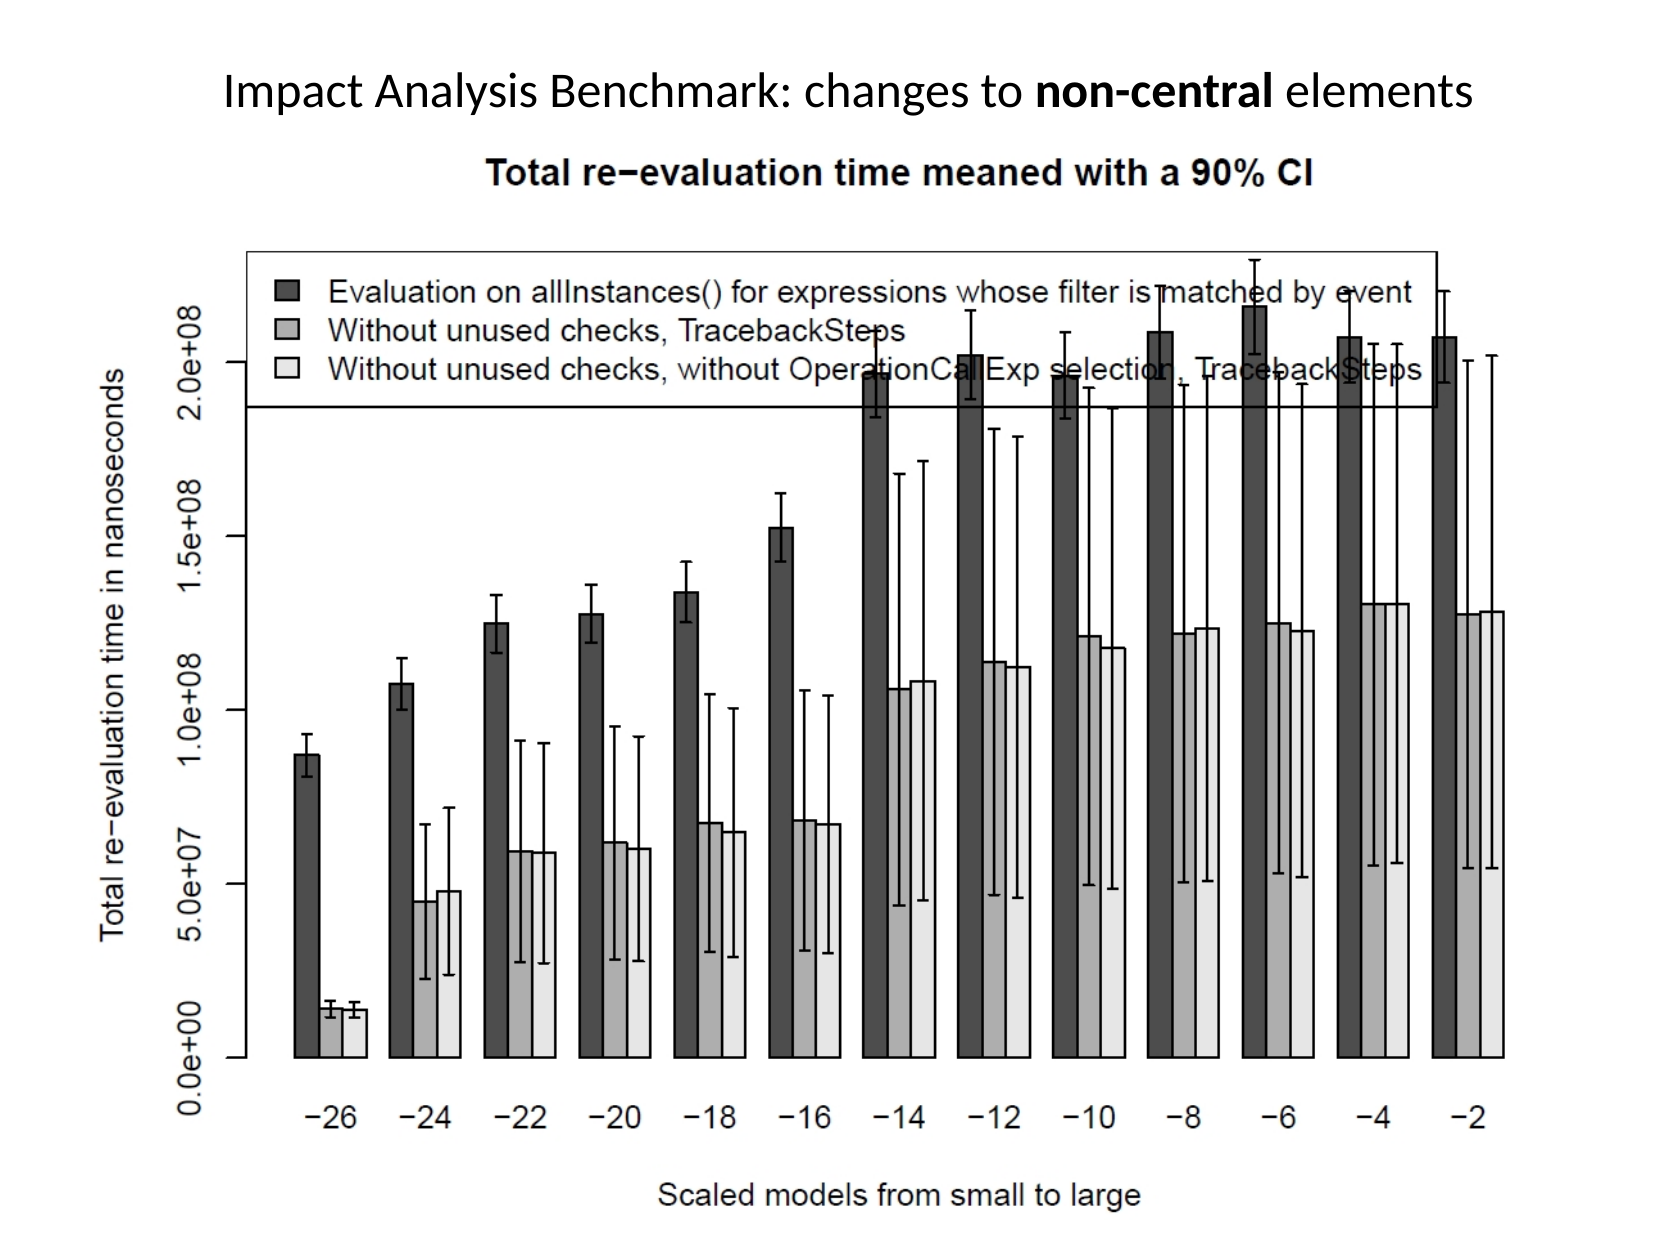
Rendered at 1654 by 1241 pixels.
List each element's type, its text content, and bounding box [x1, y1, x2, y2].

picture [91, 134, 1528, 1220]
text_box Impact Analysis Benchmark: changes to non-central elements [207, 42, 1489, 125]
